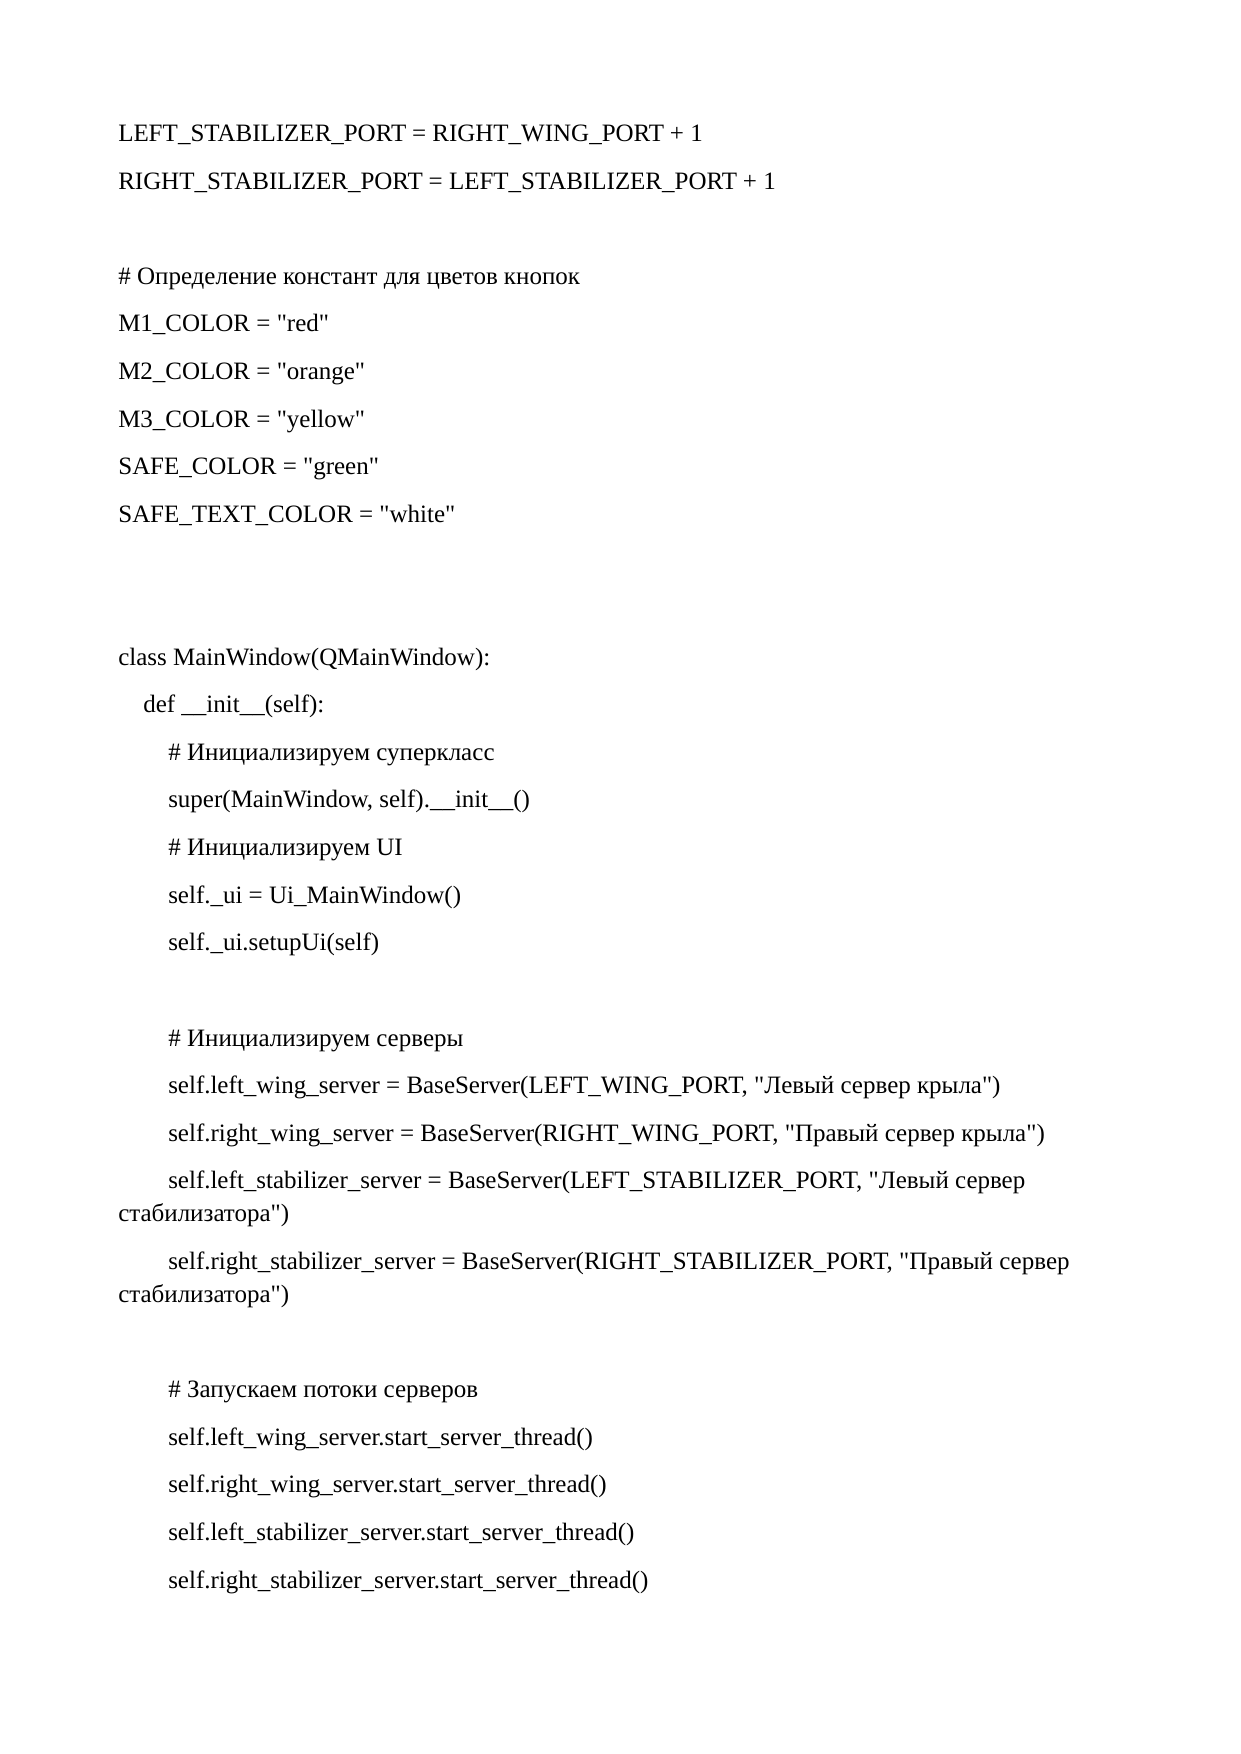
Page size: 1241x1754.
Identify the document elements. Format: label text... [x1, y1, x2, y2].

text # Определение констант для цветов кнопок [118, 261, 1122, 290]
text self.right_wing_server.start_server_thread() [118, 1469, 1122, 1498]
text SAFE_COLOR = "green" [118, 451, 1122, 480]
text RIGHT_STABILIZER_PORT = LEFT_STABILIZER_PORT + 1 [118, 166, 1122, 194]
text def __init__(self): [118, 689, 1122, 718]
text LEFT_STABILIZER_PORT = RIGHT_WING_PORT + 1 [118, 118, 1122, 147]
text # Инициализируем UI [118, 832, 1122, 861]
text self.right_wing_server = BaseServer(RIGHT_WING_PORT, "Правый сервер крыла") [118, 1118, 1122, 1147]
text self.left_wing_server = BaseServer(LEFT_WING_PORT, "Левый сервер крыла") [118, 1070, 1122, 1099]
text self.right_stabilizer_server.start_server_thread() [118, 1565, 1122, 1593]
text self.left_stabilizer_server = BaseServer(LEFT_STABILIZER_PORT, "Левый сервер стабилизатора") [118, 1165, 1122, 1227]
text self._ui.setupUi(self) [118, 927, 1122, 956]
text SAFE_TEXT_COLOR = "white" [118, 499, 1122, 528]
text M3_COLOR = "yellow" [118, 404, 1122, 432]
text self.left_wing_server.start_server_thread() [118, 1422, 1122, 1451]
text # Инициализируем серверы [118, 1023, 1122, 1051]
text super(MainWindow, self).__init__() [118, 784, 1122, 813]
text M1_COLOR = "red" [118, 308, 1122, 337]
text self.left_stabilizer_server.start_server_thread() [118, 1517, 1122, 1546]
text self._ui = Ui_MainWindow() [118, 880, 1122, 908]
text M2_COLOR = "orange" [118, 356, 1122, 385]
text # Инициализируем суперкласс [118, 737, 1122, 766]
text # Запускаем потоки серверов [118, 1374, 1122, 1403]
text self.right_stabilizer_server = BaseServer(RIGHT_STABILIZER_PORT, "Правый сервер стабилизатора") [118, 1246, 1122, 1308]
text class MainWindow(QMainWindow): [118, 642, 1122, 671]
